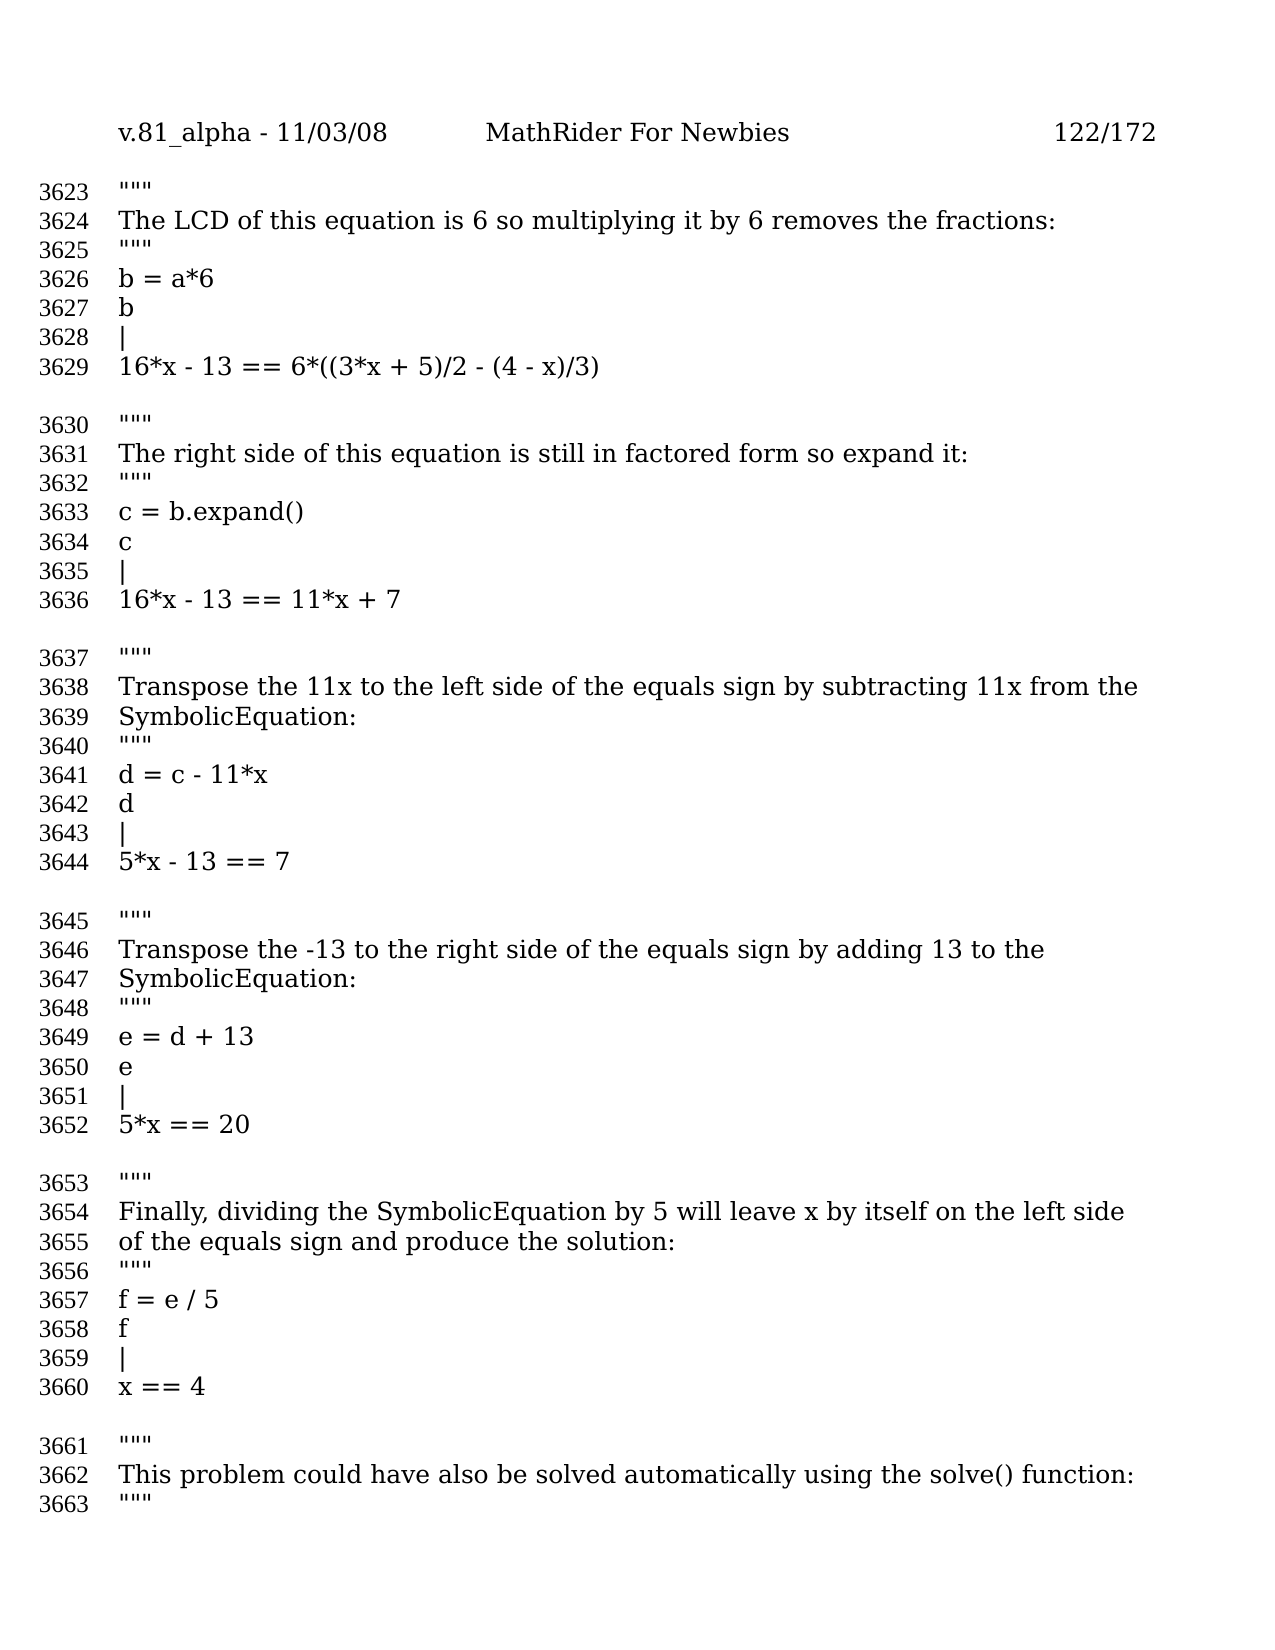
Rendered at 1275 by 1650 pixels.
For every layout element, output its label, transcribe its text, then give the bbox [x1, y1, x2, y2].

text x == 4 [118, 1373, 1157, 1402]
text """ [118, 643, 1157, 673]
text b = a*6 [118, 264, 1157, 293]
text Transpose the 11x to the left side of the equals sign by subtracting 11x from the SymbolicEquation: [118, 673, 1157, 731]
text | [118, 1343, 1157, 1373]
text 5*x - 13 == 7 [118, 848, 1157, 877]
text """ [118, 1256, 1157, 1285]
text 16*x - 13 == 11*x + 7 [118, 585, 1157, 614]
text c [118, 527, 1157, 556]
text """ [118, 1489, 1157, 1518]
text | [118, 1081, 1157, 1110]
text b [118, 293, 1157, 323]
text Transpose the -13 to the right side of the equals sign by adding 13 to the SymbolicEquation: [118, 935, 1157, 993]
text """ [118, 468, 1157, 498]
text """ [118, 177, 1157, 206]
text e [118, 1052, 1157, 1081]
text e = d + 13 [118, 1023, 1157, 1052]
text c = b.expand() [118, 498, 1157, 527]
text """ [118, 1168, 1157, 1198]
text Finally, dividing the SymbolicEquation by 5 will leave x by itself on the left side of the equals sign and produce the solution: [118, 1198, 1157, 1256]
text The LCD of this equation is 6 so multiplying it by 6 removes the fractions: [118, 206, 1157, 235]
text | [118, 323, 1157, 352]
text This problem could have also be solved automatically using the solve() function: [118, 1460, 1157, 1489]
text 16*x - 13 == 6*((3*x + 5)/2 - (4 - x)/3) [118, 352, 1157, 381]
text """ [118, 410, 1157, 439]
text d = c - 11*x [118, 760, 1157, 789]
text f [118, 1314, 1157, 1343]
text """ [118, 993, 1157, 1023]
text """ [118, 731, 1157, 760]
text The right side of this equation is still in factored form so expand it: [118, 439, 1157, 468]
text """ [118, 906, 1157, 935]
text 5*x == 20 [118, 1110, 1157, 1139]
text f = e / 5 [118, 1285, 1157, 1314]
text """ [118, 1431, 1157, 1460]
text d [118, 789, 1157, 818]
text """ [118, 235, 1157, 264]
text | [118, 818, 1157, 848]
text | [118, 556, 1157, 585]
